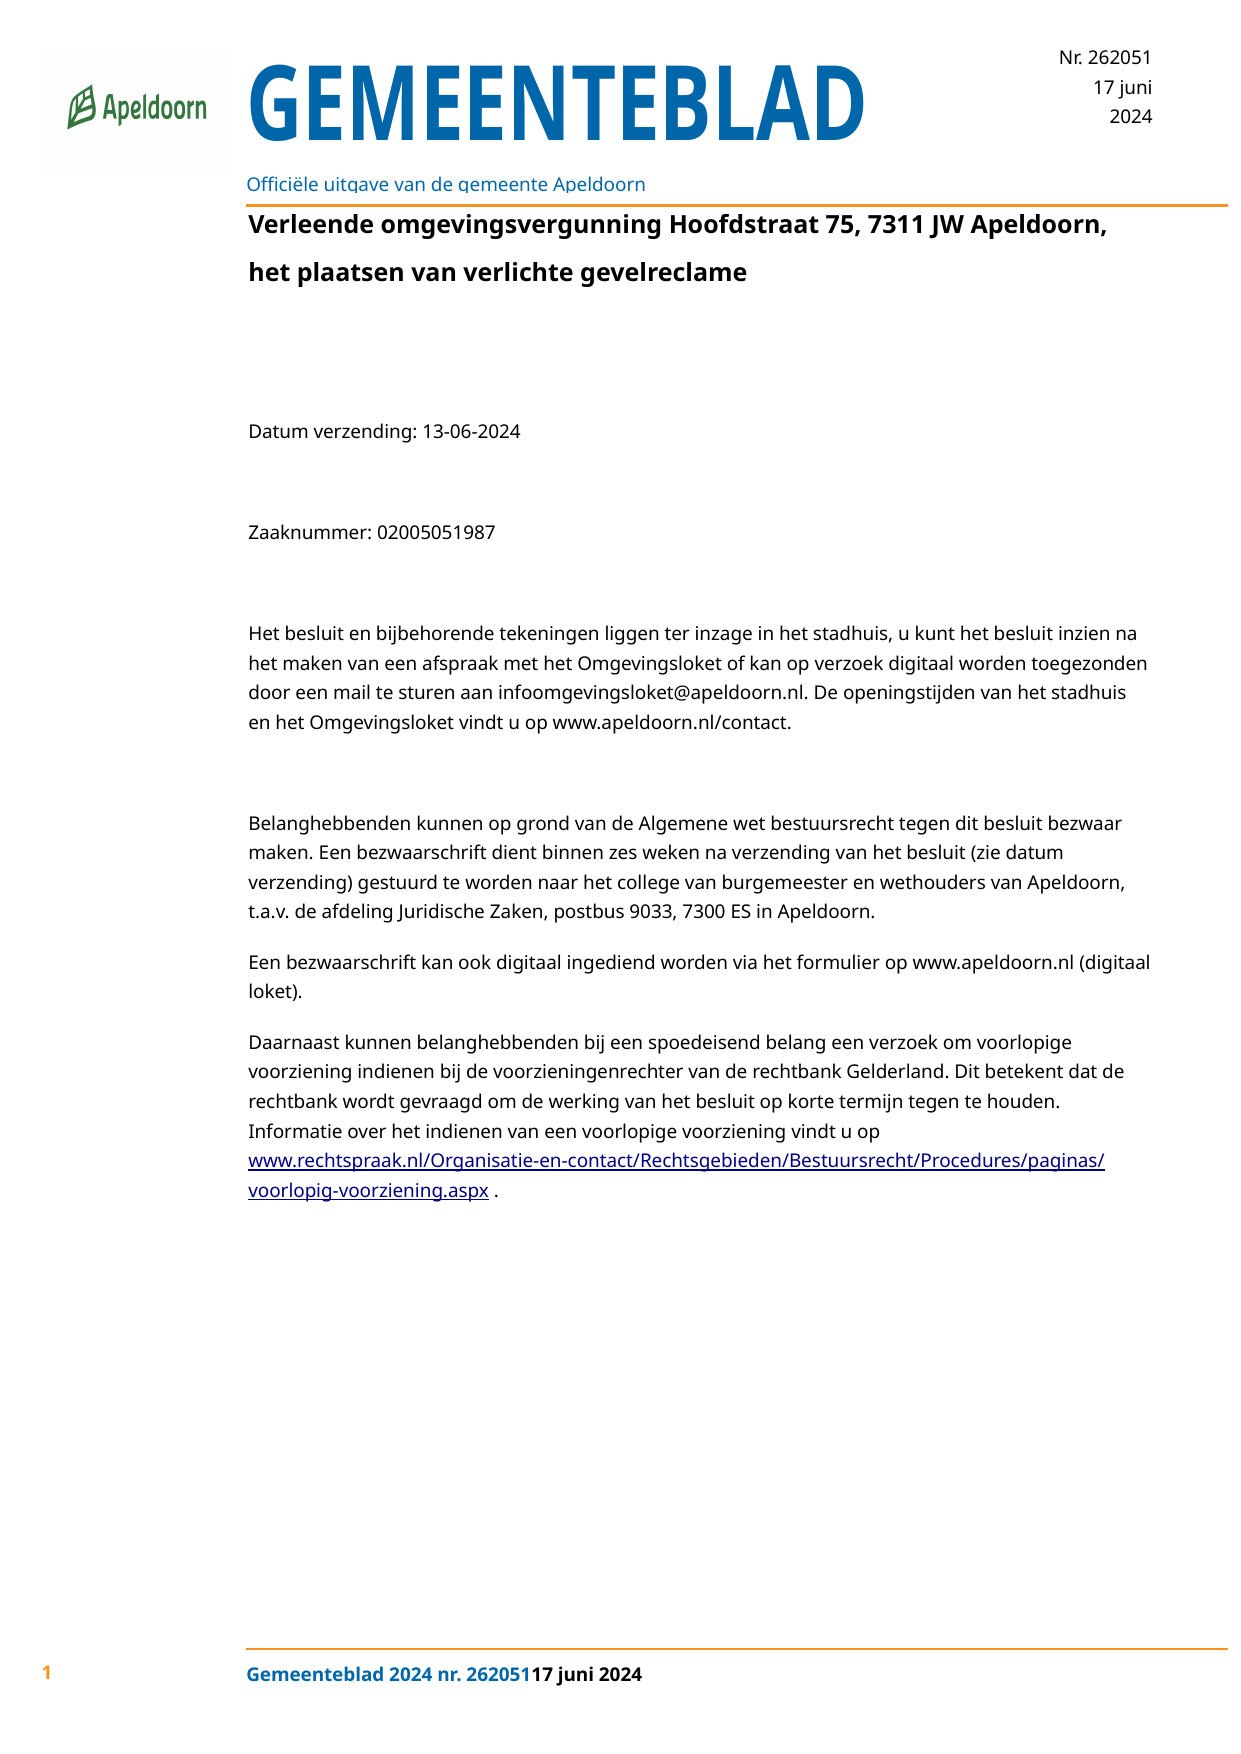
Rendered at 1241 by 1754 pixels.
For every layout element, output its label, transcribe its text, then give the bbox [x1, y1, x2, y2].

text Datum verzending: 13-06-2024 [248, 419, 1152, 444]
text Belanghebbenden kunnen op grond van de Algemene wet bestuursrecht tegen dit besluit bezwaar maken. Een bezwaarschrift dient binnen zes weken na verzending van het besluit (zie datum verzending) gestuurd te worden naar het college van burgemeester en wethouders van Apeldoorn, t.a.v. de afdeling Juridische Zaken, postbus 9033, 7300 ES in Apeldoorn. [248, 810, 1152, 924]
text Een bezwaarschrift kan ook digitaal ingediend worden via het formulier op www.apeldoorn.nl (digitaal loket). [248, 949, 1152, 1004]
text Het besluit en bijbehorende tekeningen liggen ter inzage in het stadhuis, u kunt het besluit inzien na het maken van een afspraak met het Omgevingsloket of kan op verzoek digitaal worden toegezonden door een mail te sturen aan infoomgevingsloket@apeldoorn.nl. De openingstijden van het stadhuis en het Omgevingsloket vindt u op www.apeldoorn.nl/contact. [248, 620, 1152, 735]
text Daarnaast kunnen belanghebbenden bij een spoedeisend belang een verzoek om voorlopige voorziening indienen bij de voorzieningenrechter van de rechtbank Gelderland. Dit betekent dat de rechtbank wordt gevraagd om de werking van het besluit op korte termijn tegen te houden. Informatie over het indienen van een voorlopige voorziening vindt u op www.rechtspraak.nl/Organisatie-en-contact/Rechtsgebieden/Bestuursrecht/Procedures/paginas/voorlopig-voorziening.aspx . [248, 1029, 1152, 1203]
picture [41, 47, 231, 172]
text Verleende omgevingsvergunning Hoofdstraat 75, 7311 JW Apeldoorn, het plaatsen van verlichte gevelreclame [248, 207, 1152, 288]
text Zaaknummer: 02005051987 [248, 519, 1152, 545]
